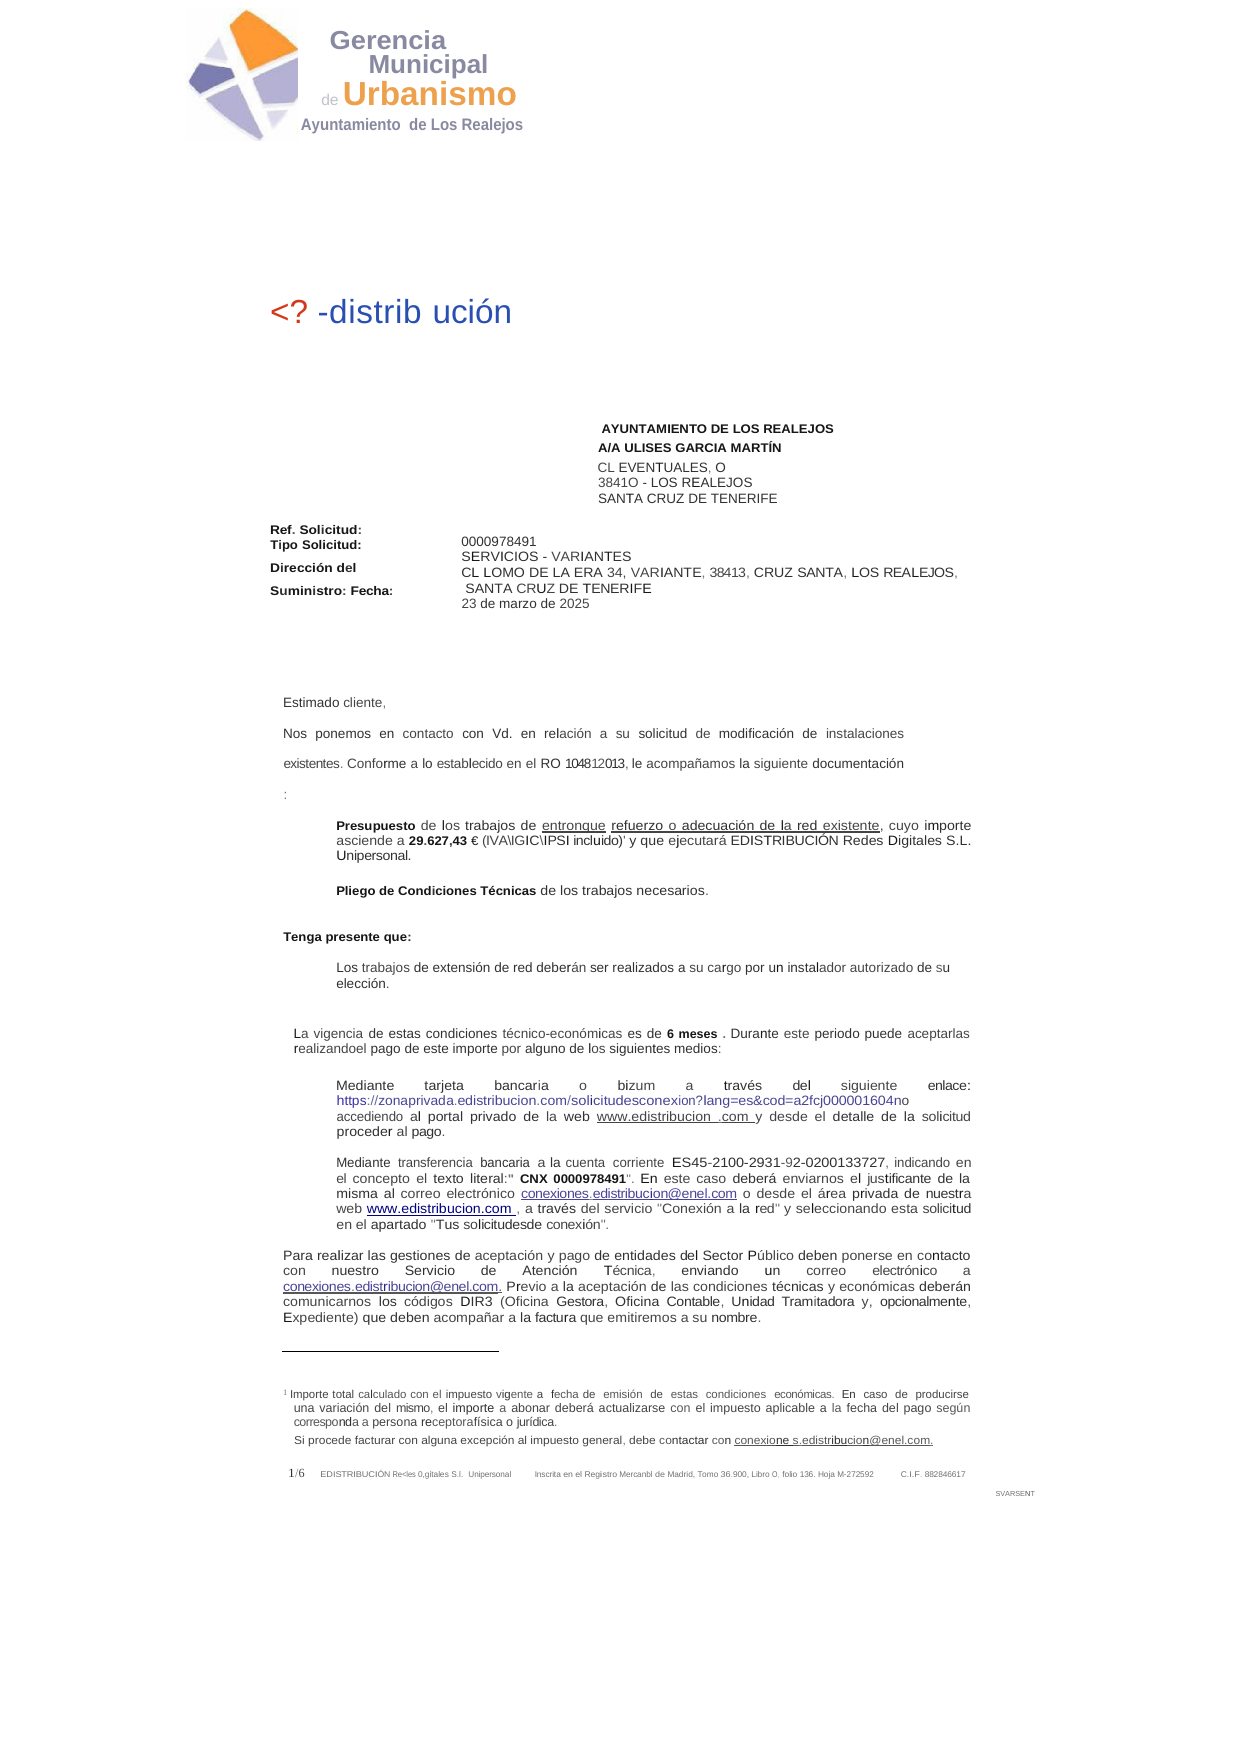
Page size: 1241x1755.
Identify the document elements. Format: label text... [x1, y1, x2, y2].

text Para realizar las gestiones de aceptación y pago de entidades del Sector Público deben ponerse en contacto con nuestro Servicio de Atención Técnica, enviando un correo electrónico a conexiones.edistribucion@enel.com. Previo a la aceptación de las condiciones técnicas y económicas deberán comunicarnos los códigos DIR3 (Oficina Gestora, Oficina Contable, Unidad Tramitadora y, opcionalmente, Expediente) que deben acompañar a la factura que emitiremos a su nombre. [283, 1247, 971, 1325]
text Tenga presente que: [283, 930, 1207, 944]
text CL LOMO DE LA ERA 34, VARIANTE, 38413, CRUZ SANTA, LOS REALEJOS, SANTA CRUZ DE TENERIFE [461, 565, 981, 596]
text Ref. Solicitud: [270, 522, 433, 537]
text SERVICIOS - VARIANTES [461, 550, 1207, 565]
text Estimado cliente, [283, 695, 1207, 711]
text La vigencia de estas condiciones técnico-económicas es de 6 meses . Durante este periodo puede aceptarlas realizandoel pago de este importe por alguno de los siguientes medios: [293, 1027, 970, 1057]
text AYUNTAMIENTO DE LOS REALEJOS A/A ULISES GARCIA MARTÍN [598, 421, 849, 456]
text Tipo Solicitud: [270, 537, 433, 552]
text 0000978491 [461, 534, 1207, 550]
text 1/6 EDISTRIBUCIÓN Re<les 0,gítales S.l. Unipersonal Inscrita en el Registro Mercanbl de Madrid, Tomo 36.900, Libro O, folio 136. Hoja M-272592 C.I.F. 882846617 [288, 1465, 1207, 1480]
text SVARSENT [127, 1490, 1035, 1498]
text Mediante tarjeta bancaria o bizum a través del siguiente enlace: https://zonaprivada.edistribucion.com/solicitudesconexion?lang=es&cod=a2fcj000001604no accediendo al portal privado de la web www.edistribucion .com y desde el detalle de la solicitud proceder al pago. [336, 1077, 971, 1139]
text Pliego de Condiciones Técnicas de los trabajos necesarios. [336, 883, 1207, 898]
text 3841O - LOS REALEJOS SANTA CRUZ DE TENERIFE [598, 475, 791, 506]
text <? -distrib ución [270, 292, 1207, 331]
text 23 de marzo de 2025 [461, 596, 1207, 611]
text Nos ponemos en contacto con Vd. en relación a su solicitud de modificación de instalaciones existentes. Conforme a lo establecido en el RO 104812013, le acompañamos la siguiente documentación : [283, 726, 904, 802]
text 1 Importe total calculado con el impuesto vigente a fecha de emisión de estas condiciones económicas. En caso de producirse una variación del mismo, el importe a abonar deberá actualizarse con el impuesto aplicable a la fecha del pago según corresponda a persona receptorafísica o jurídica. [283, 1388, 970, 1429]
text Dirección del Suministro: Fecha: [270, 561, 434, 598]
text Si procede facturar con alguna excepción al impuesto general, debe contactar con conexione s.edistribucion@enel.com. [294, 1433, 1207, 1447]
text Mediante transferencia bancaria a la cuenta corriente ES45-2100-2931-92-0200133727, indicando en el concepto el texto literal:" CNX 0000978491". En este caso deberá enviarnos el justificante de la misma al correo electrónico conexiones.edistribucion@enel.com o desde el área privada de nuestra web www.edistribucion.com , a través del servicio "Conexión a la red" y seleccionando esta solicitud en el apartado "Tus solicitudesde conexión". [336, 1155, 971, 1232]
text Los trabajos de extensión de red deberán ser realizados a su cargo por un instalador autorizado de su elección. [336, 960, 981, 991]
text CL EVENTUALES, O [597, 461, 1207, 475]
text Presupuesto de los trabajos de entronque refuerzo o adecuación de la red existente, cuyo importe asciende a 29.627,43 € (IVA\IGIC\IPSI incluido)' y que ejecutará EDISTRIBUCIÓN Redes Digitales S.L. Unipersonal. [336, 818, 972, 864]
